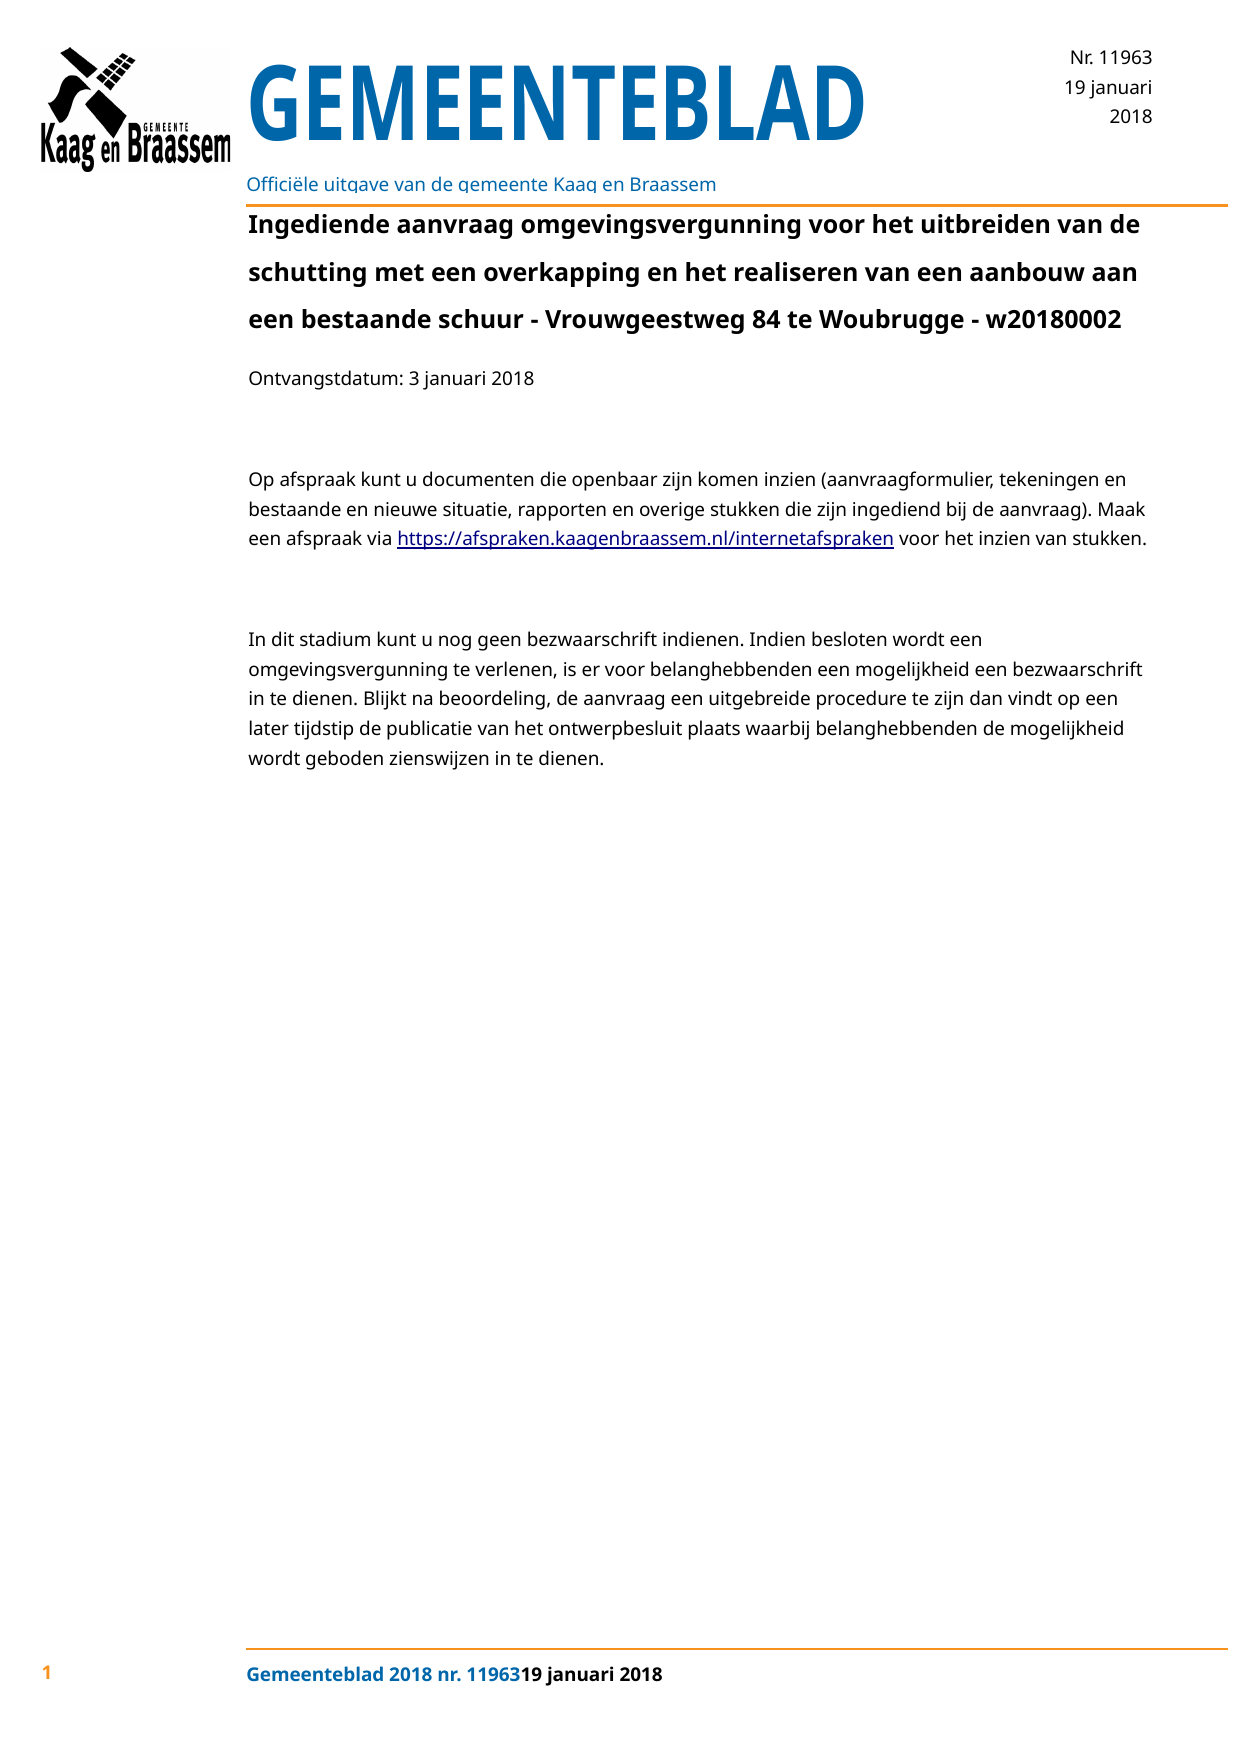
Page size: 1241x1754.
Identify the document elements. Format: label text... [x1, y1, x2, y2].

text Op afspraak kunt u documenten die openbaar zijn komen inzien (aanvraagformulier, tekeningen en bestaande en nieuwe situatie, rapporten en overige stukken die zijn ingediend bij de aanvraag). Maak een afspraak via https://afspraken.kaagenbraassem.nl/internetafspraken voor het inzien van stukken. [248, 466, 1152, 551]
picture [41, 47, 231, 172]
text Ingediende aanvraag omgevingsvergunning voor het uitbreiden van de schutting met een overkapping en het realiseren van een aanbouw aan een bestaande schuur - Vrouwgeestweg 84 te Woubrugge - w20180002 [248, 207, 1152, 336]
text In dit stadium kunt u nog geen bezwaarschrift indienen. Indien besloten wordt een omgevingsvergunning te verlenen, is er voor belanghebbenden een mogelijkheid een bezwaarschrift in te dienen. Blijkt na beoordeling, de aanvraag een uitgebreide procedure te zijn dan vindt op een later tijdstip de publicatie van het ontwerpbesluit plaats waarbij belanghebbenden de mogelijkheid wordt geboden zienswijzen in te dienen. [248, 626, 1152, 770]
text Ontvangstdatum: 3 januari 2018 [248, 366, 1152, 391]
